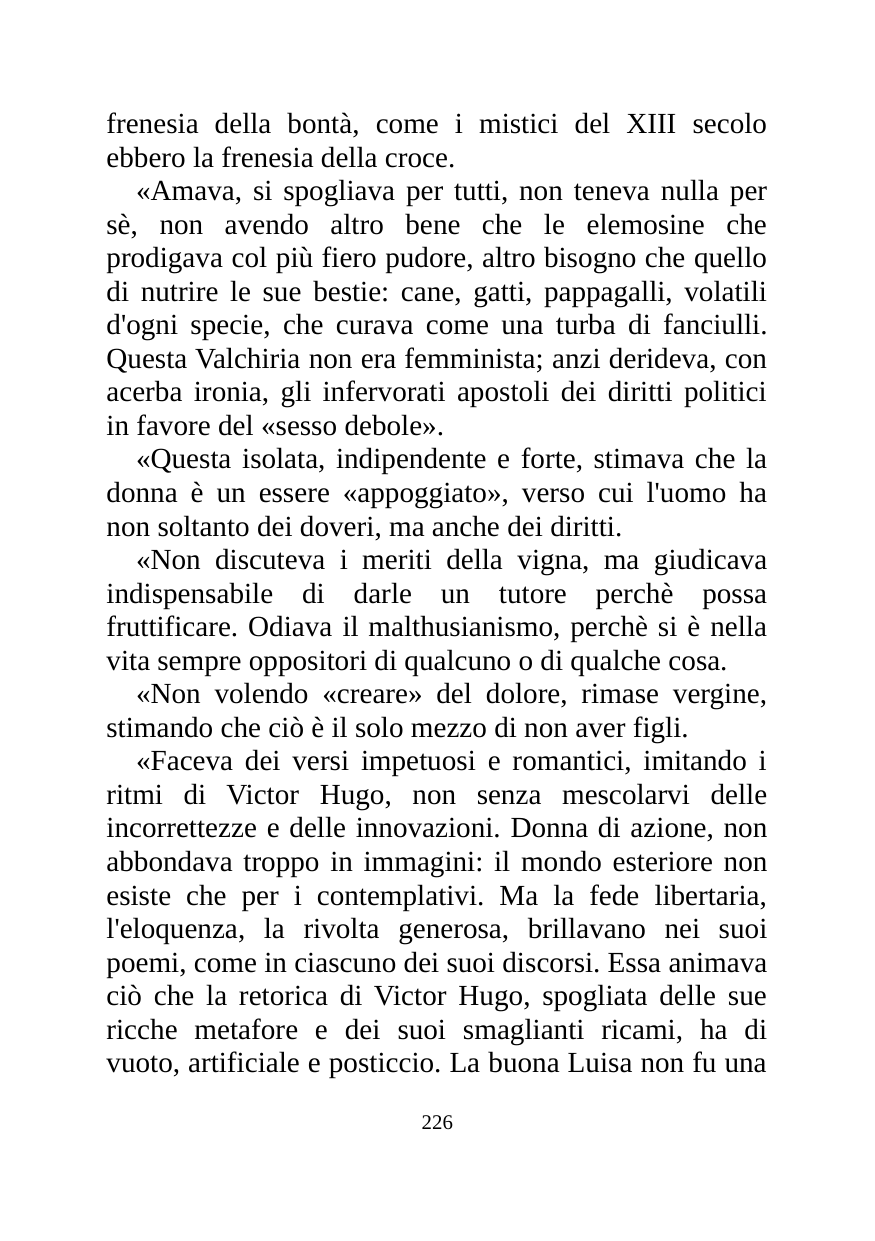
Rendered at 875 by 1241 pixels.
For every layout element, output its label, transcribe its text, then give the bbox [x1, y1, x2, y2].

text «Questa isolata, indipendente e forte, stimava che la donna è un essere «appoggiato», verso cui l'uomo ha non soltanto dei doveri, ma anche dei diritti. [106, 442, 768, 542]
text «Non volendo «creare» del dolore, rimase vergine, stimando che ciò è il solo mezzo di non aver figli. [106, 676, 768, 743]
text «Non discuteva i meriti della vigna, ma giudicava indispensabile di darle un tutore perchè possa fruttificare. Odiava il malthusianismo, perchè si è nella vita sempre oppositori di qualcuno o di qualche cosa. [106, 542, 768, 676]
text frenesia della bontà, come i mistici del XIII secolo ebbero la frenesia della croce. [106, 106, 768, 173]
text «Faceva dei versi impetuosi e romantici, imitando i ritmi di Victor Hugo, non senza mescolarvi delle incorrettezze e delle innovazioni. Donna di azione, non abbondava troppo in immagini: il mondo esteriore non esiste che per i contemplativi. Ma la fede libertaria, l'eloquenza, la rivolta generosa, brillavano nei suoi poemi, come in ciascuno dei suoi discorsi. Essa animava ciò che la retorica di Victor Hugo, spogliata delle sue ricche metafore e dei suoi smaglianti ricami, ha di vuoto, artificiale e posticcio. La buona Luisa non fu una [106, 743, 768, 1079]
text «Amava, si spogliava per tutti, non teneva nulla per sè, non avendo altro bene che le elemosine che prodigava col più fiero pudore, altro bisogno che quello di nutrire le sue bestie: cane, gatti, pappagalli, volatili d'ogni specie, che curava come una turba di fanciulli. Questa Valchiria non era femminista; anzi derideva, con acerba ironia, gli infervorati apostoli dei diritti politici in favore del «sesso debole». [106, 173, 768, 442]
